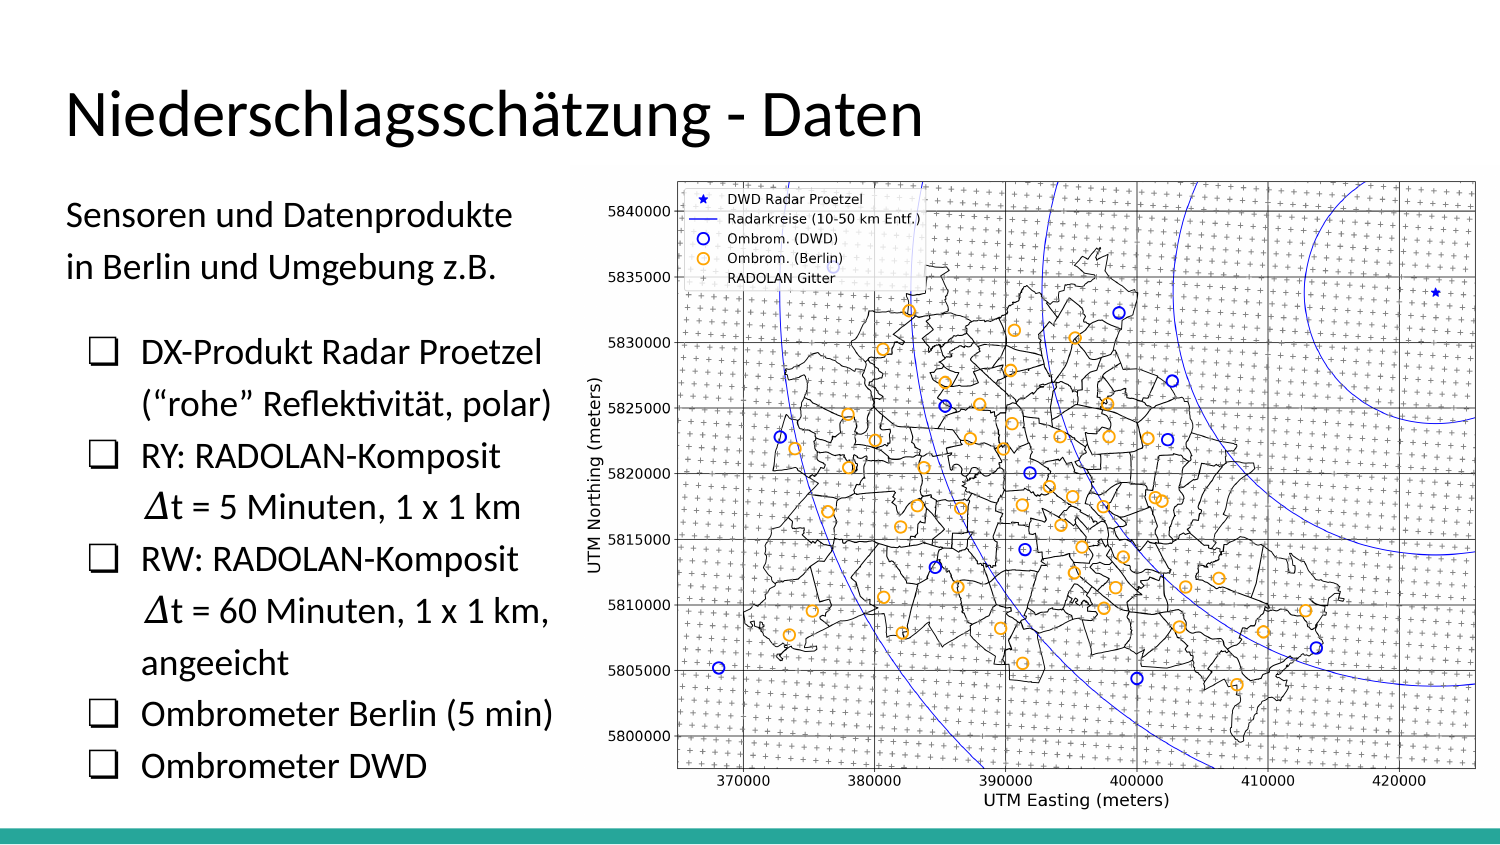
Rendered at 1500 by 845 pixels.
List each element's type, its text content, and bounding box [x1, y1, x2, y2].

picture [570, 165, 1500, 821]
text_box Sensoren und Datenprodukte in Berlin und Umgebung z.B. DX-Produkt Radar Proetzel (“rohe” Reflektivität, polar) RY: RADOLAN-Komposit 𝛥t = 5 Minuten, 1 x 1 km RW: RADOLAN-Komposit 𝛥t = 60 Minuten, 1 x 1 km, angeeicht Ombrometer Berlin (5 min) Ombrometer DWD [51, 168, 1449, 727]
text_box Niederschlagsschätzung - Daten [51, 55, 1449, 156]
